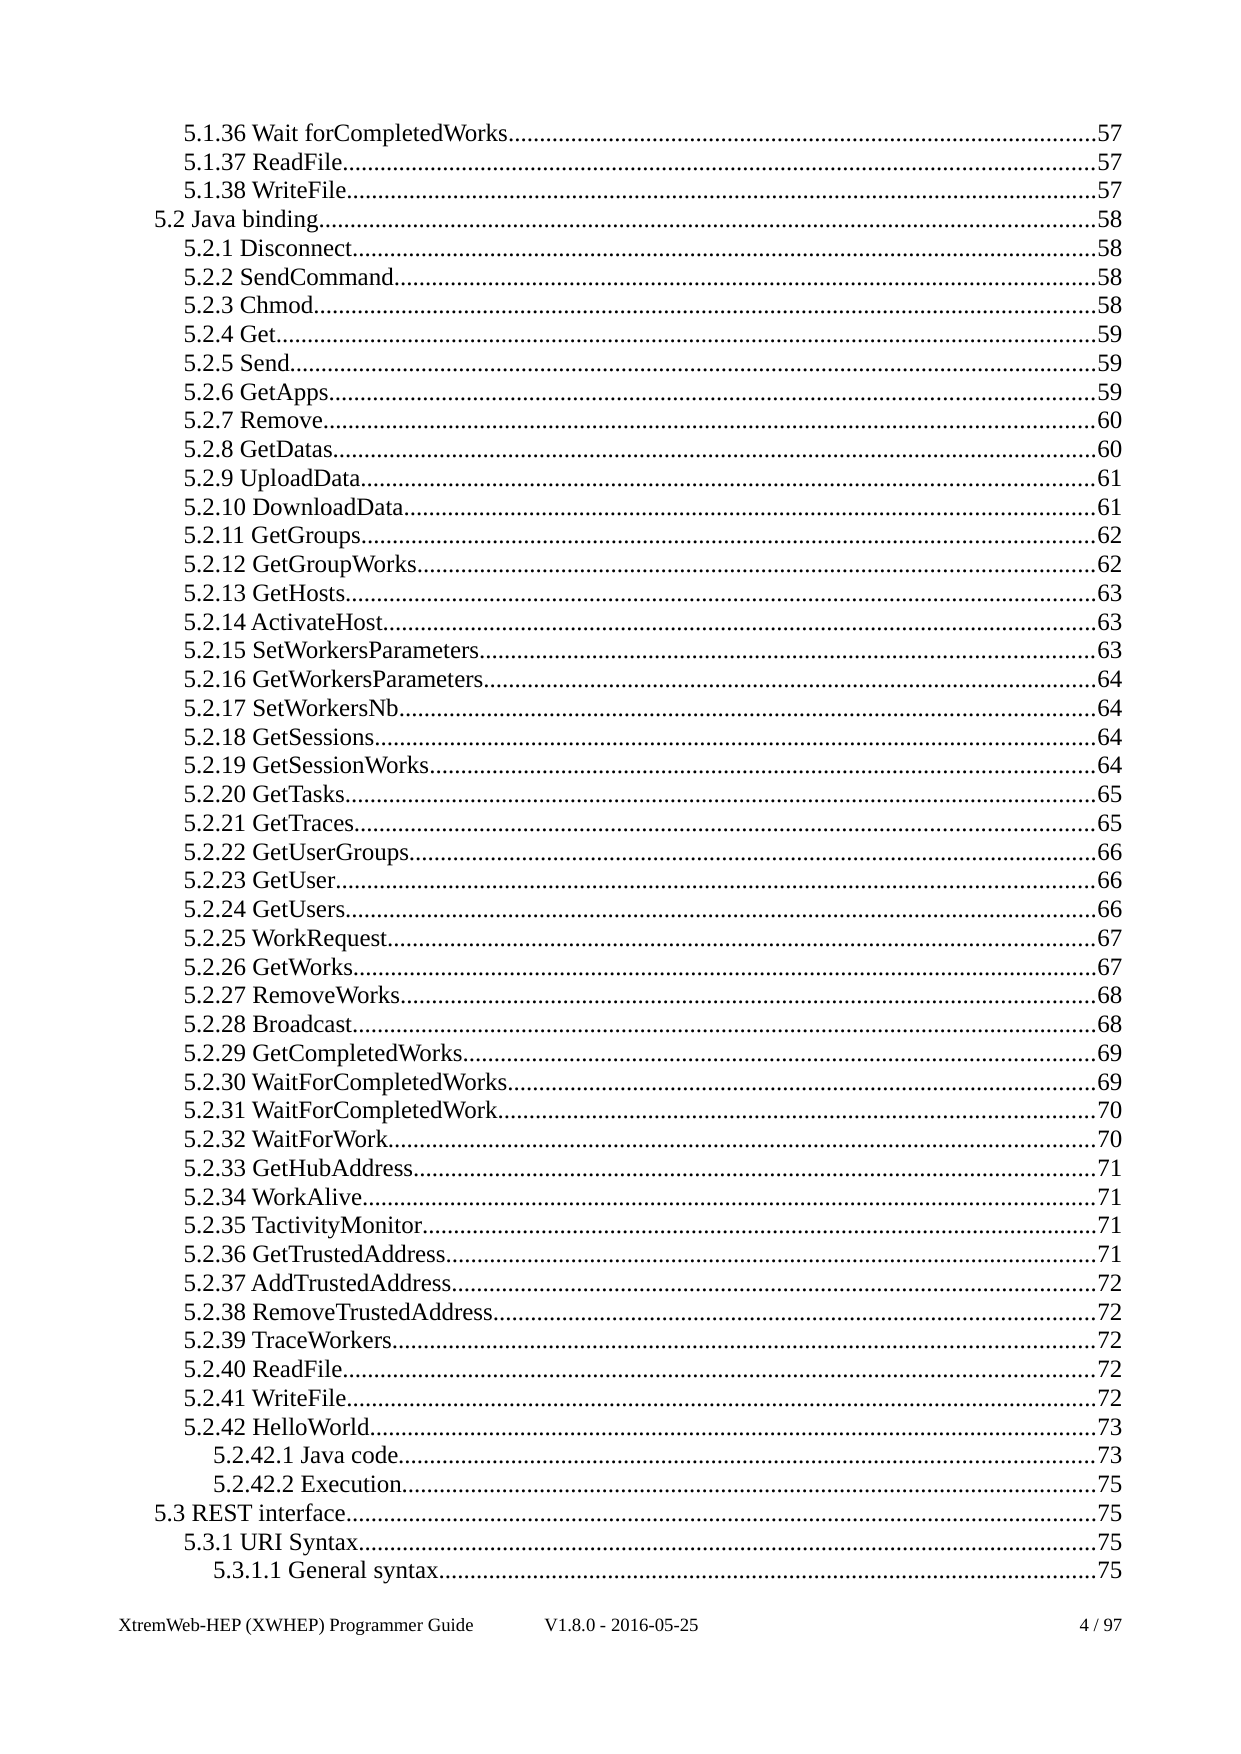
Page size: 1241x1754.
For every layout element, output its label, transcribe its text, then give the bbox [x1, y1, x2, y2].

text 5.2.12 GetGroupWorks 62 [177, 549, 1122, 578]
text 5.2.16 GetWorkersParameters 64 [177, 664, 1122, 693]
text 5.2.4 Get 59 [177, 319, 1122, 348]
text 5.2.30 WaitForCompletedWorks 69 [177, 1067, 1122, 1096]
text 5.2.25 WorkRequest 67 [177, 923, 1122, 952]
text 5.2.33 GetHubAddress 71 [177, 1153, 1122, 1182]
text 5.2.2 SendCommand 58 [177, 262, 1122, 291]
text 5.2.23 GetUser 66 [177, 866, 1122, 894]
text 5.2.1 Disconnect 58 [177, 233, 1122, 262]
text 5.3.1.1 General syntax 75 [207, 1556, 1122, 1584]
text 5.2.41 WriteFile 72 [177, 1383, 1122, 1412]
text 5.2.24 GetUsers 66 [177, 894, 1122, 923]
text 5.2.39 TraceWorkers 72 [177, 1326, 1122, 1354]
text 5.3.1 URI Syntax 75 [177, 1527, 1122, 1556]
text 5.2.17 SetWorkersNb 64 [177, 693, 1122, 722]
text 5.3 REST interface 75 [148, 1498, 1122, 1527]
text 5.2.6 GetApps 59 [177, 377, 1122, 406]
text 5.2.13 GetHosts 63 [177, 578, 1122, 607]
text 5.2.36 GetTrustedAddress 71 [177, 1239, 1122, 1268]
text 5.1.38 WriteFile 57 [177, 176, 1122, 204]
text 5.2.20 GetTasks 65 [177, 779, 1122, 808]
text 5.2.18 GetSessions 64 [177, 722, 1122, 751]
text 5.2.10 DownloadData 61 [177, 492, 1122, 521]
text 5.2.42.2 Execution 75 [207, 1469, 1122, 1498]
text 5.2.40 ReadFile 72 [177, 1354, 1122, 1383]
text 5.2.9 UploadData 61 [177, 463, 1122, 492]
text 5.2.3 Chmod 58 [177, 291, 1122, 319]
text 5.2.22 GetUserGroups 66 [177, 837, 1122, 866]
text 5.2.8 GetDatas 60 [177, 434, 1122, 463]
text 5.2.14 ActivateHost 63 [177, 607, 1122, 636]
text 5.2.11 GetGroups 62 [177, 521, 1122, 549]
text 5.1.37 ReadFile 57 [177, 147, 1122, 176]
text 5.2.29 GetCompletedWorks 69 [177, 1038, 1122, 1067]
text 5.2.21 GetTraces 65 [177, 808, 1122, 837]
text 5.2 Java binding 58 [148, 204, 1122, 233]
text 5.2.37 AddTrustedAddress 72 [177, 1268, 1122, 1297]
text 5.2.38 RemoveTrustedAddress 72 [177, 1297, 1122, 1326]
text 5.2.42 HelloWorld 73 [177, 1412, 1122, 1441]
text 5.2.27 RemoveWorks 68 [177, 981, 1122, 1009]
text 5.2.32 WaitForWork 70 [177, 1124, 1122, 1153]
text 5.2.31 WaitForCompletedWork 70 [177, 1096, 1122, 1124]
text 5.2.7 Remove 60 [177, 406, 1122, 434]
text 5.2.35 TactivityMonitor 71 [177, 1211, 1122, 1239]
text 5.2.42.1 Java code 73 [207, 1441, 1122, 1469]
text 5.2.34 WorkAlive 71 [177, 1182, 1122, 1211]
text 5.2.26 GetWorks 67 [177, 952, 1122, 981]
text 5.2.28 Broadcast 68 [177, 1009, 1122, 1038]
text 5.1.36 Wait forCompletedWorks 57 [177, 118, 1122, 147]
text 5.2.5 Send 59 [177, 348, 1122, 377]
text 5.2.15 SetWorkersParameters 63 [177, 636, 1122, 664]
text 5.2.19 GetSessionWorks 64 [177, 751, 1122, 779]
